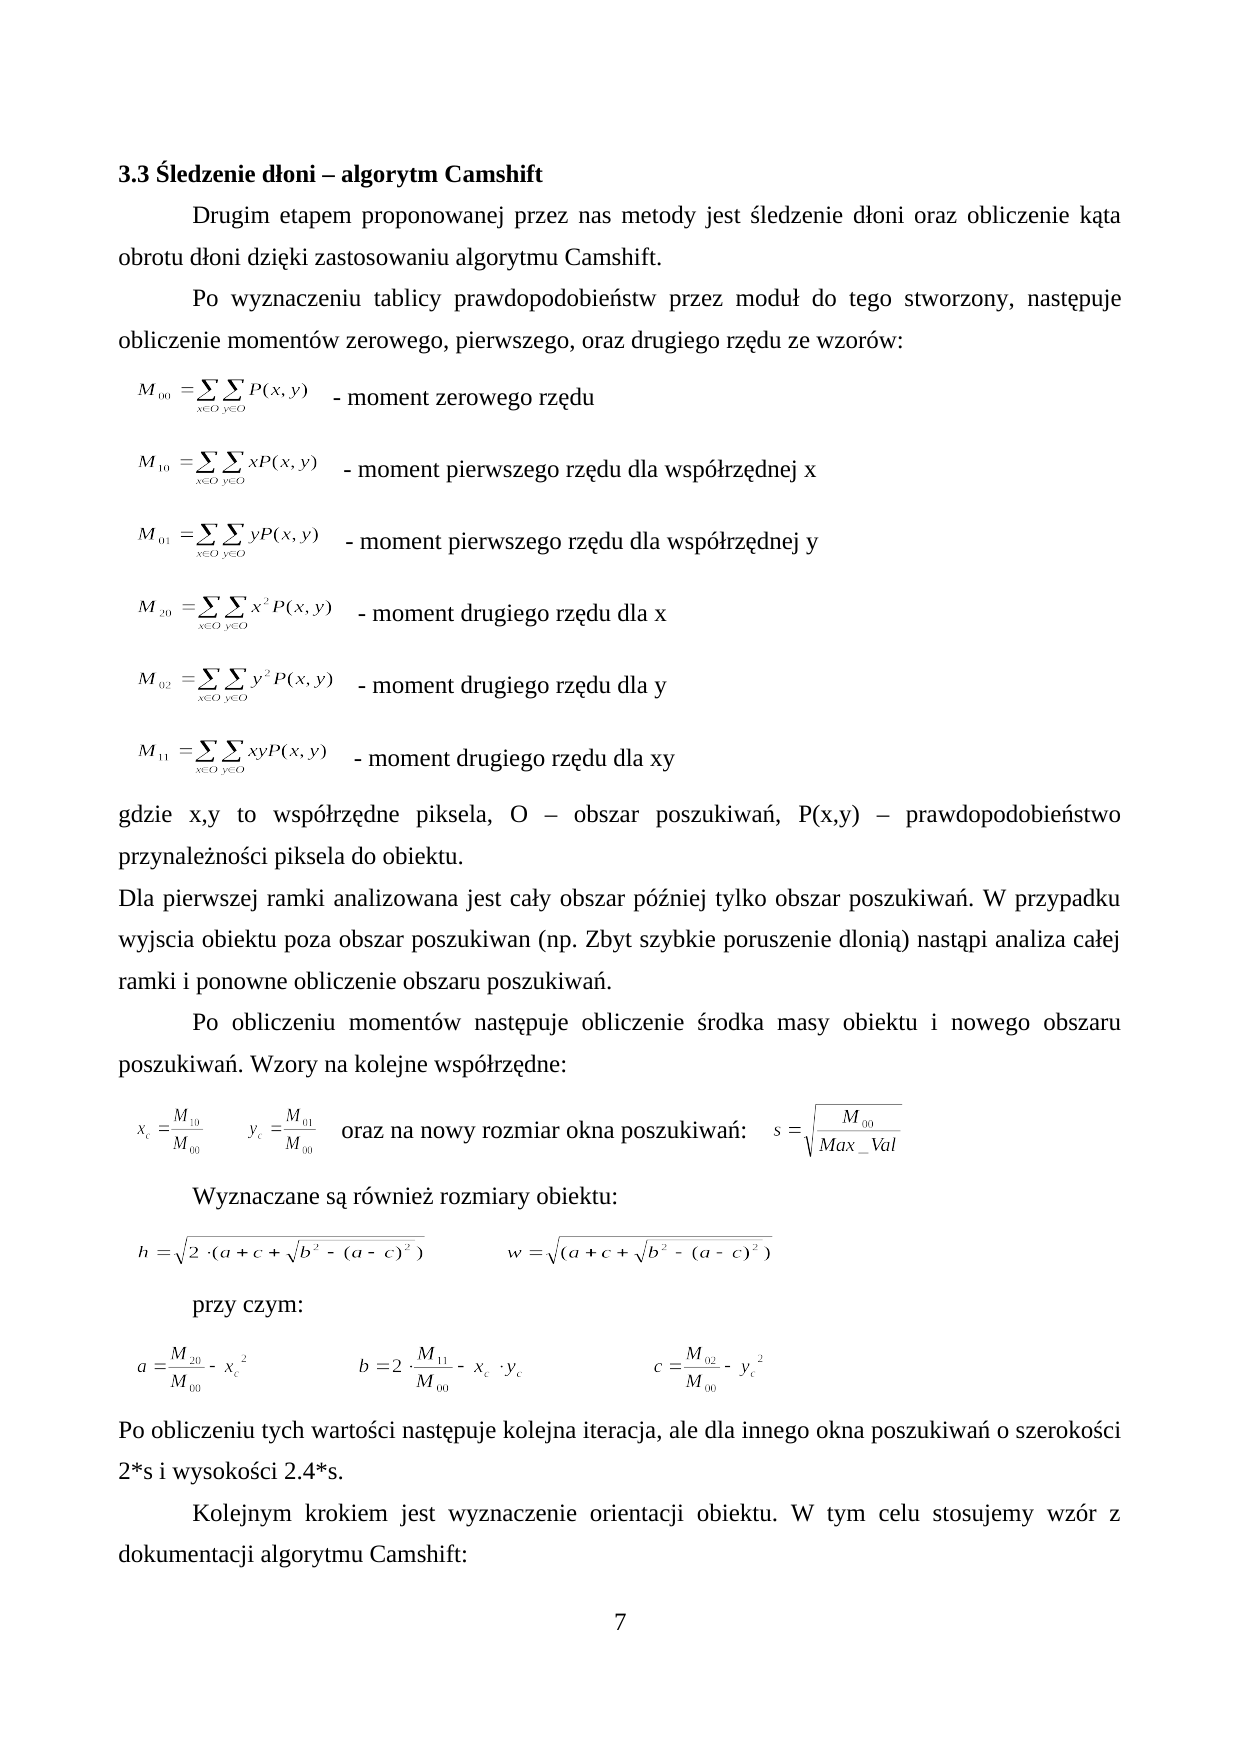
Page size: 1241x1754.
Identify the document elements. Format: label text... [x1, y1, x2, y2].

text Drugim etapem proponowanej przez nas metody jest śledzenie dłoni oraz obliczenie kąta obrotu dłoni dzięki zastosowaniu algorytmu Camshift. [118, 201, 1122, 271]
text Dla pierwszej ramki analizowana jest cały obszar później tylko obszar poszukiwań. W przypadku wyjscia obiektu poza obszar poszukiwan (np. Zbyt szybkie poruszenie dlonią) nastąpi analiza całej ramki i ponowne obliczenie obszaru poszukiwań. [118, 884, 1122, 994]
text gdzie x,y to współrzędne piksela, O – obszar poszukiwań, P(x,y) – prawdopodobieństwo przynależności piksela do obiektu. [118, 801, 1122, 870]
text - moment pierwszego rzędu dla współrzędnej y [118, 512, 1122, 570]
text - moment drugiego rzędu dla x [118, 584, 1122, 642]
text przy czym: [118, 1290, 1122, 1318]
text - moment zerowego rzędu [118, 367, 1122, 426]
text 3.3 Śledzenie dłoni – algorytm Camshift [118, 160, 1122, 187]
text Wyznaczane są również rozmiary obiektu: [118, 1182, 1122, 1210]
text oraz na nowy rozmiar okna poszukiwań: [118, 1092, 1122, 1169]
text Po obliczeniu momentów następuje obliczenie środka masy obiektu i nowego obszaru poszukiwań. Wzory na kolejne współrzędne: [118, 1008, 1122, 1078]
text Po wyznaczeniu tablicy prawdopodobieństw przez moduł do tego stworzony, następuje obliczenie momentów zerowego, pierwszego, oraz drugiego rzędu ze wzorów: [118, 284, 1122, 354]
text Po obliczeniu tych wartości następuje kolejna iteracja, ale dla innego okna poszukiwań o szerokości 2*s i wysokości 2.4*s. [118, 1416, 1122, 1485]
text - moment drugiego rzędu dla y [118, 656, 1122, 714]
text - moment pierwszego rzędu dla współrzędnej x [118, 440, 1122, 498]
text Kolejnym krokiem jest wyznaczenie orientacji obiektu. W tym celu stosujemy wzór z dokumentacji algorytmu Camshift: [118, 1499, 1122, 1568]
text - moment drugiego rzędu dla xy [118, 728, 1122, 787]
